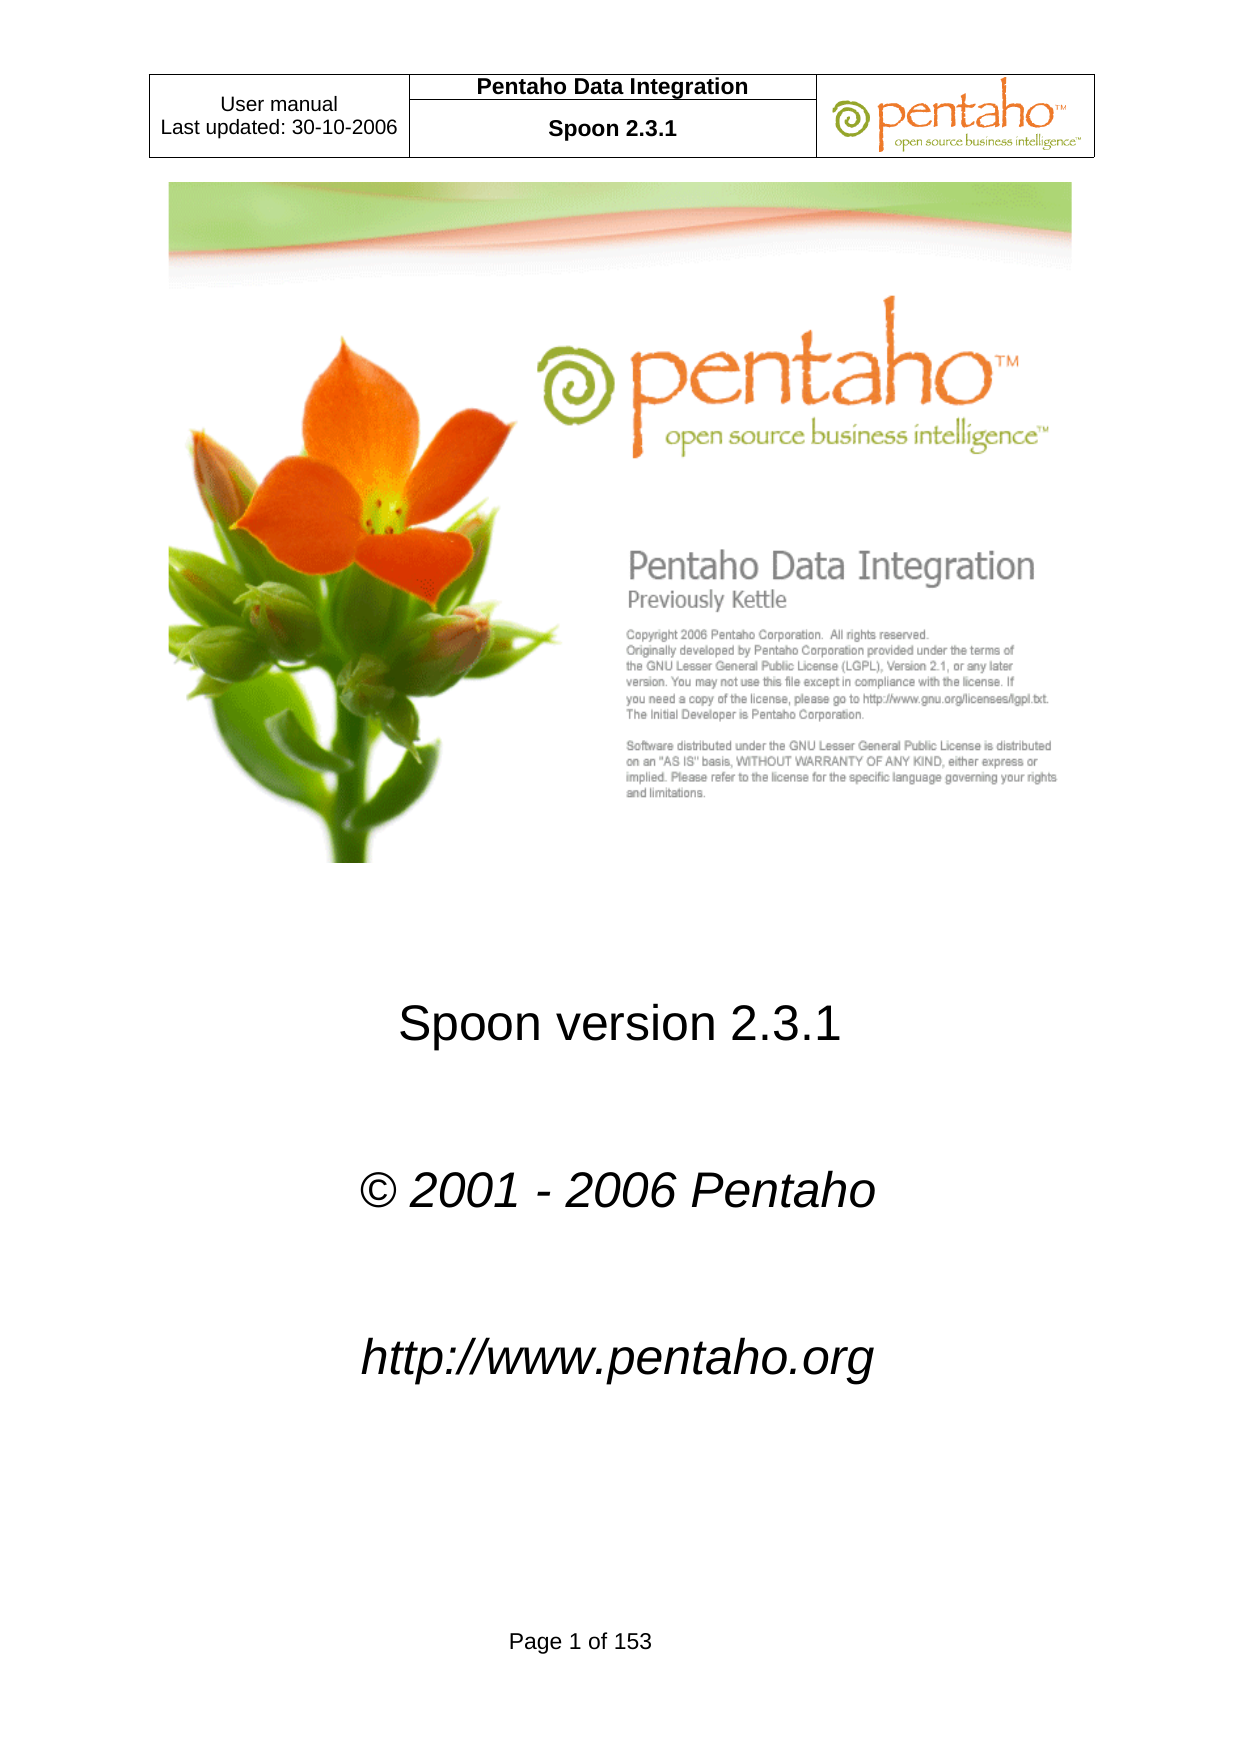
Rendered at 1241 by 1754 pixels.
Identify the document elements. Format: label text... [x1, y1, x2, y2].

text © 2001 - 2006 Pentaho [148, 1162, 1092, 1218]
text http://www.pentaho.org [148, 1329, 1092, 1385]
picture [168, 182, 1072, 863]
text Spoon version 2.3.1 [148, 995, 1092, 1051]
